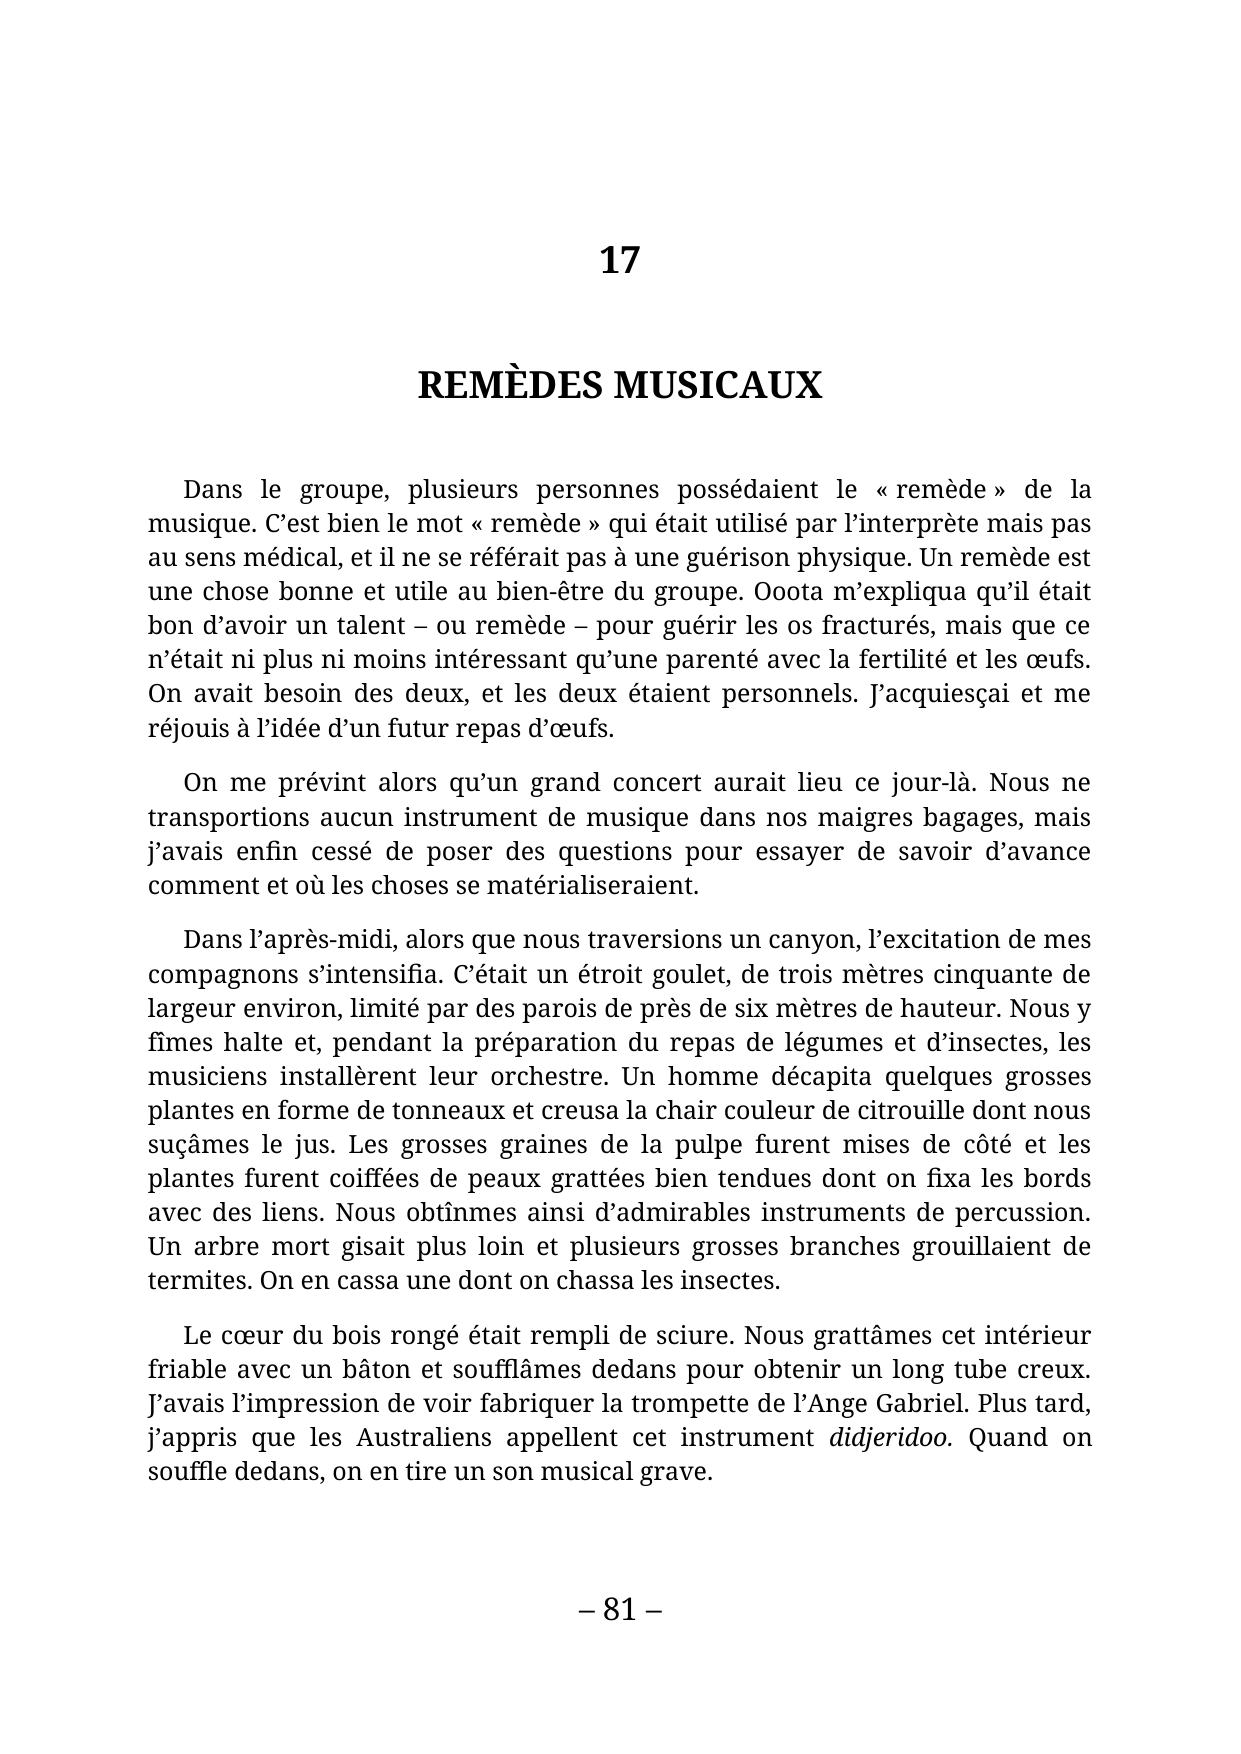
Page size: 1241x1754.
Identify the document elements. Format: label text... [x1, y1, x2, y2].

text Dans le groupe, plusieurs personnes possédaient le « remède » de la musique. C’est bien le mot « remède » qui était utilisé par l’interprète mais pas au sens médical, et il ne se référait pas à une guérison physique. Un remède est une chose bonne et utile au bien-être du groupe. Ooota m’expliqua qu’il était bon d’avoir un talent – ou remède – pour guérir les os fracturés, mais que ce n’était ni plus ni moins intéressant qu’une parenté avec la fertilité et les œufs. On avait besoin des deux, et les deux étaient personnels. J’acquiesçai et me réjouis à l’idée d’un futur repas d’œufs. [148, 472, 1092, 744]
text Dans l’après-midi, alors que nous traversions un canyon, l’excitation de mes compagnons s’intensifia. C’était un étroit goulet, de trois mètres cinquante de largeur environ, limité par des parois de près de six mètres de hauteur. Nous y fîmes halte et, pendant la préparation du repas de légumes et d’insectes, les musiciens installèrent leur orchestre. Un homme décapita quelques grosses plantes en forme de tonneaux et creusa la chair couleur de citrouille dont nous suçâmes le jus. Les grosses graines de la pulpe furent mises de côté et les plantes furent coiffées de peaux grattées bien tendues dont on fixa les bords avec des liens. Nous obtînmes ainsi d’admirables instruments de percussion. Un arbre mort gisait plus loin et plusieurs grosses branches grouillaient de termites. On en cassa une dont on chassa les insectes. [148, 922, 1092, 1297]
text Le cœur du bois rongé était rempli de sciure. Nous grattâmes cet intérieur friable avec un bâton et soufflâmes dedans pour obtenir un long tube creux. J’avais l’impression de voir fabriquer la trompette de l’Ange Gabriel. Plus tard, j’appris que les Australiens appellent cet instrument didjeridoo. Quand on souffle dedans, on en tire un son musical grave. [148, 1318, 1092, 1488]
text On me prévint alors qu’un grand concert aurait lieu ce jour-là. Nous ne transportions aucun instrument de musique dans nos maigres bagages, mais j’avais enfin cessé de poser des questions pour essayer de savoir d’avance comment et où les choses se matérialiseraient. [148, 765, 1092, 901]
subtitle 17 REMÈDES MUSICAUX [148, 174, 1092, 424]
